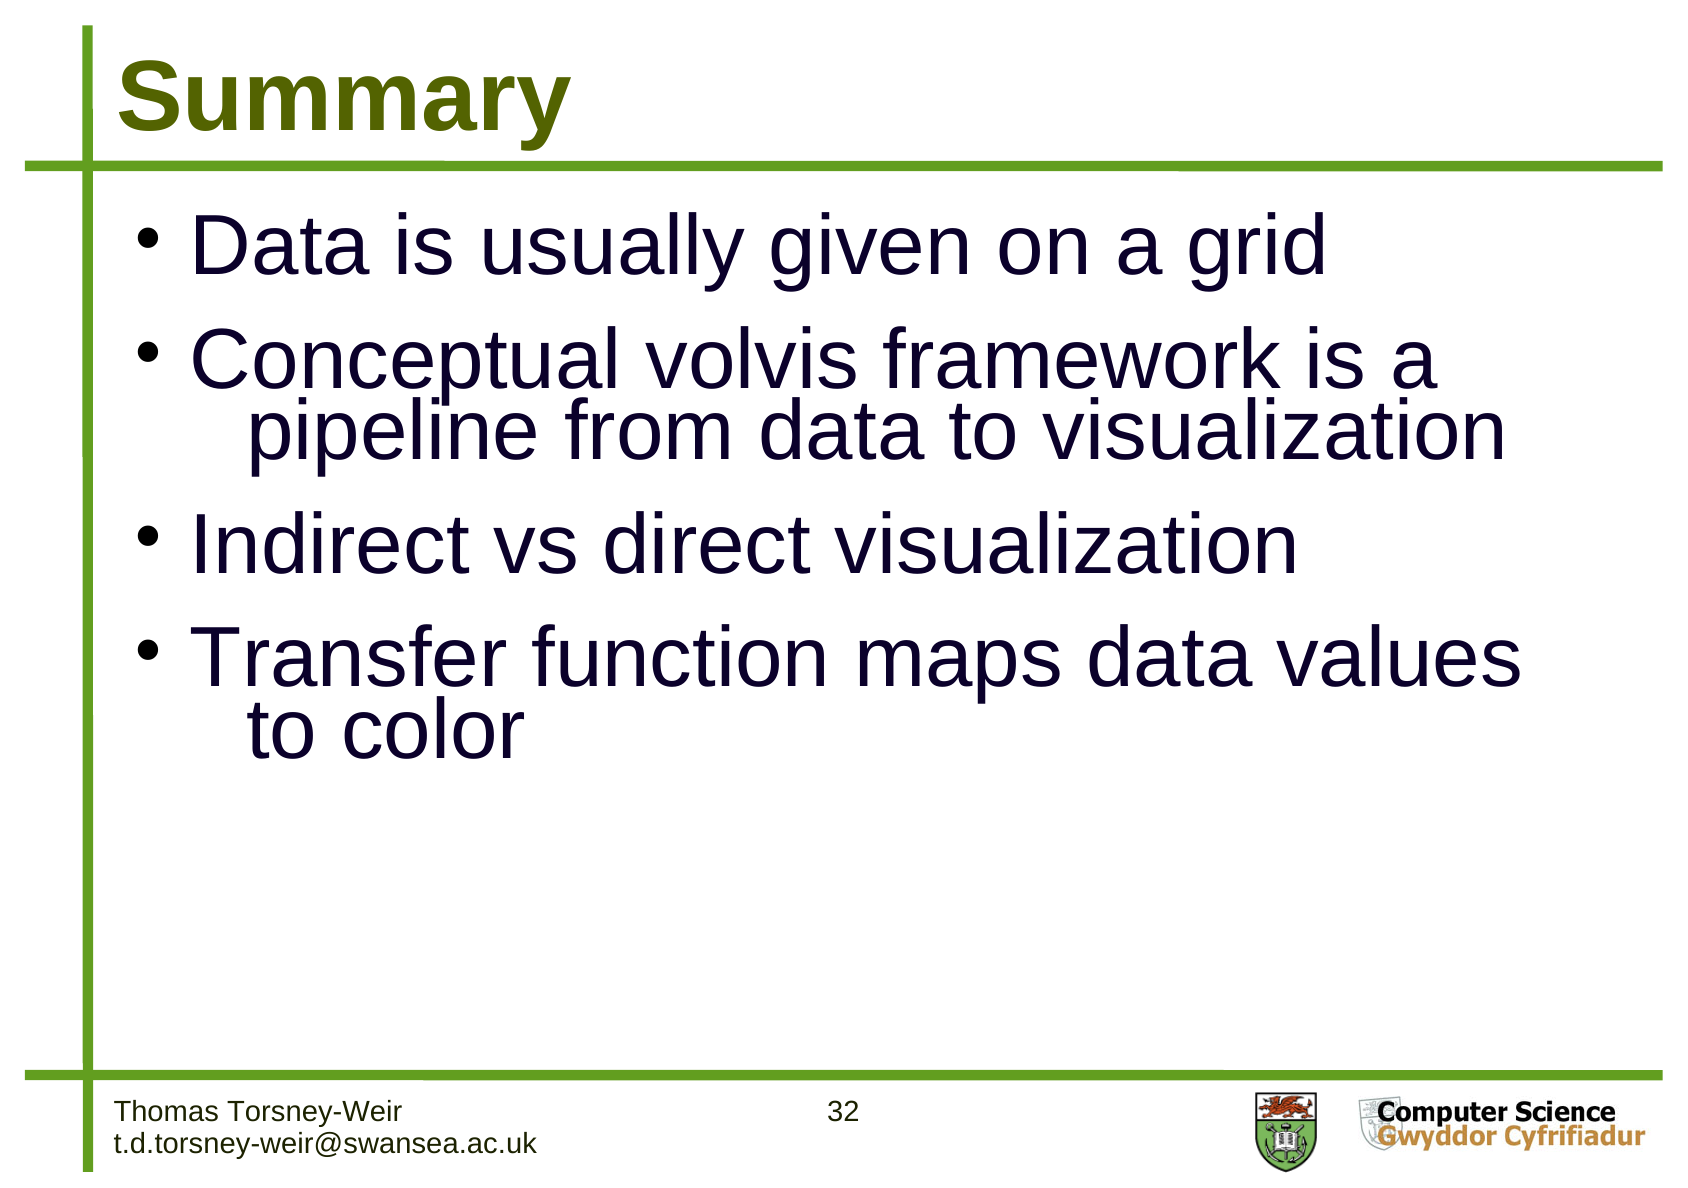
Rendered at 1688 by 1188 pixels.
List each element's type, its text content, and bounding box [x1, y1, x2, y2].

picture [1240, 1092, 1654, 1173]
list Data is usually given on a grid Conceptual volvis framework is a pipeline from data to visualization Indirect vs direct visualization Transfer function maps data values to color [117, 209, 1624, 994]
title Summary [101, 29, 1665, 166]
